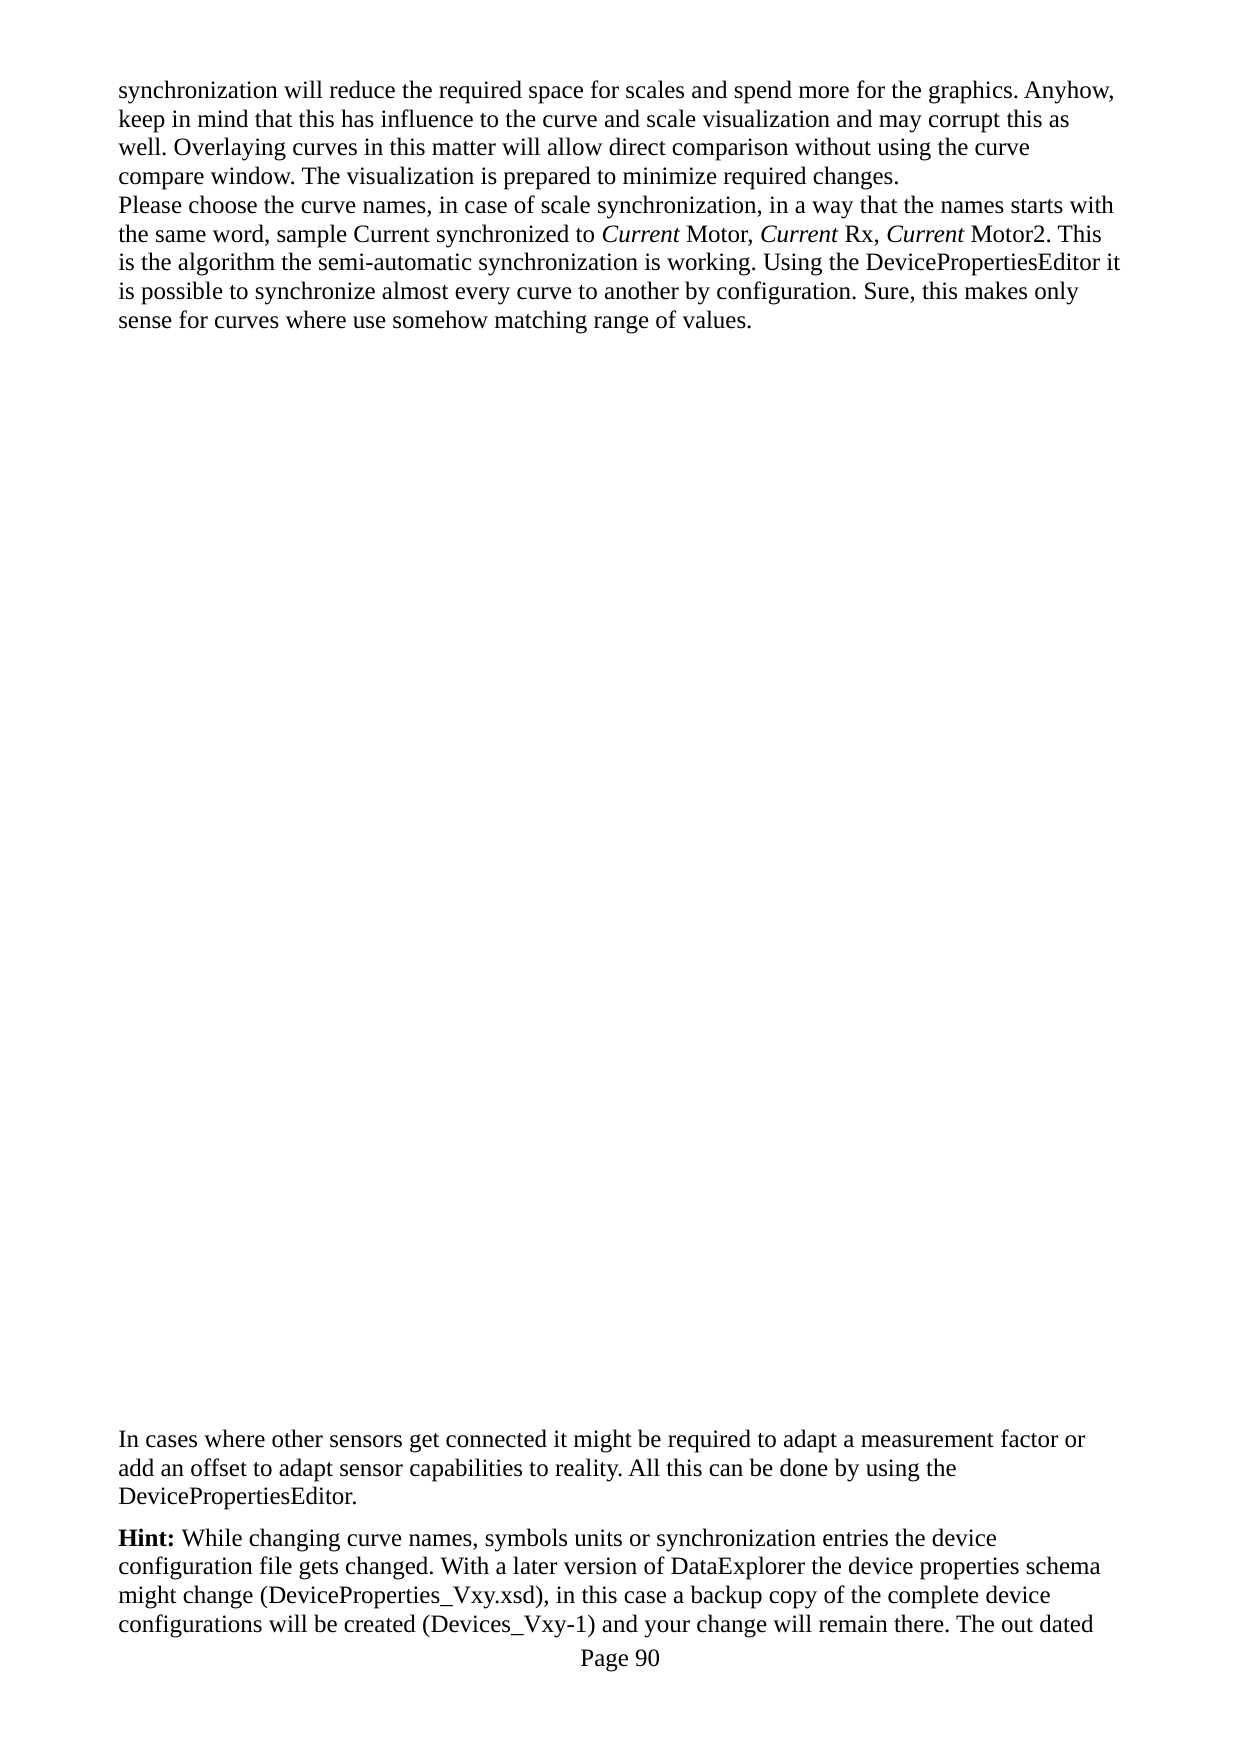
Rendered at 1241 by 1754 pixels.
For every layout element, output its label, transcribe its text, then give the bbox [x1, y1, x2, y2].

text In cases where other sensors get connected it might be required to adapt a measurement factor or add an offset to adapt sensor capabilities to reality. All this can be done by using the DevicePropertiesEditor. [118, 1424, 1122, 1510]
text synchronization will reduce the required space for scales and spend more for the graphics. Anyhow, keep in mind that this has influence to the curve and scale visualization and may corrupt this as well. Overlaying curves in this matter will allow direct comparison without using the curve compare window. The visualization is prepared to minimize required changes. Please choose the curve names, in case of scale synchronization, in a way that the names starts with the same word, sample Current synchronized to Current Motor, Current Rx, Current Motor2. This is the algorithm the semi-automatic synchronization is working. Using the DevicePropertiesEditor it is possible to synchronize almost every curve to another by configuration. Sure, this makes only sense for curves where use somehow matching range of values. [118, 75, 1122, 334]
text Hint: While changing curve names, symbols units or synchronization entries the device configuration file gets changed. With a later version of DataExplorer the device properties schema might change (DeviceProperties_Vxy.xsd), in this case a backup copy of the complete device configurations will be created (Devices_Vxy-1) and your change will remain there. The out dated [118, 1523, 1122, 1638]
